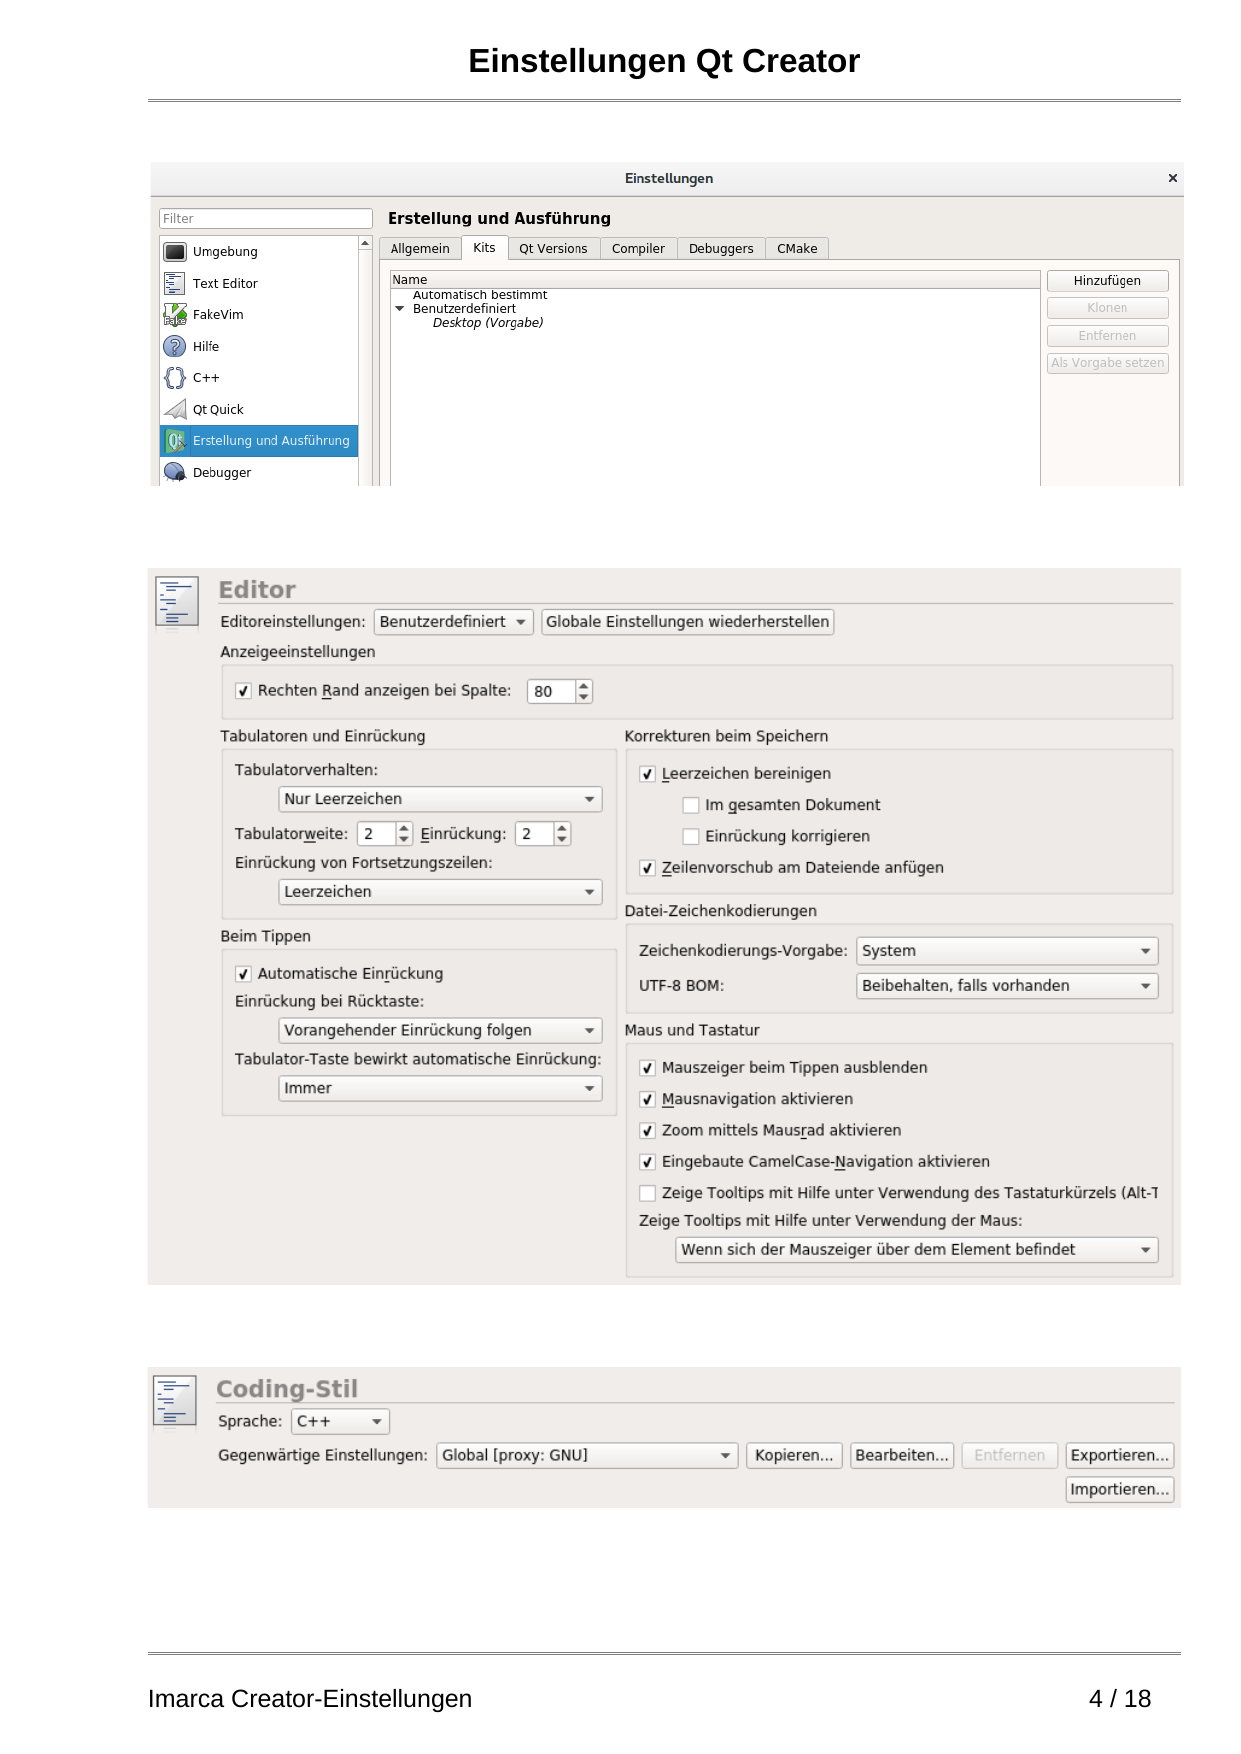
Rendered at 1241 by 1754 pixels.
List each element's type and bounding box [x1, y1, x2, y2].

picture [147, 568, 1182, 1285]
picture [147, 1367, 1182, 1508]
picture [150, 162, 1184, 486]
